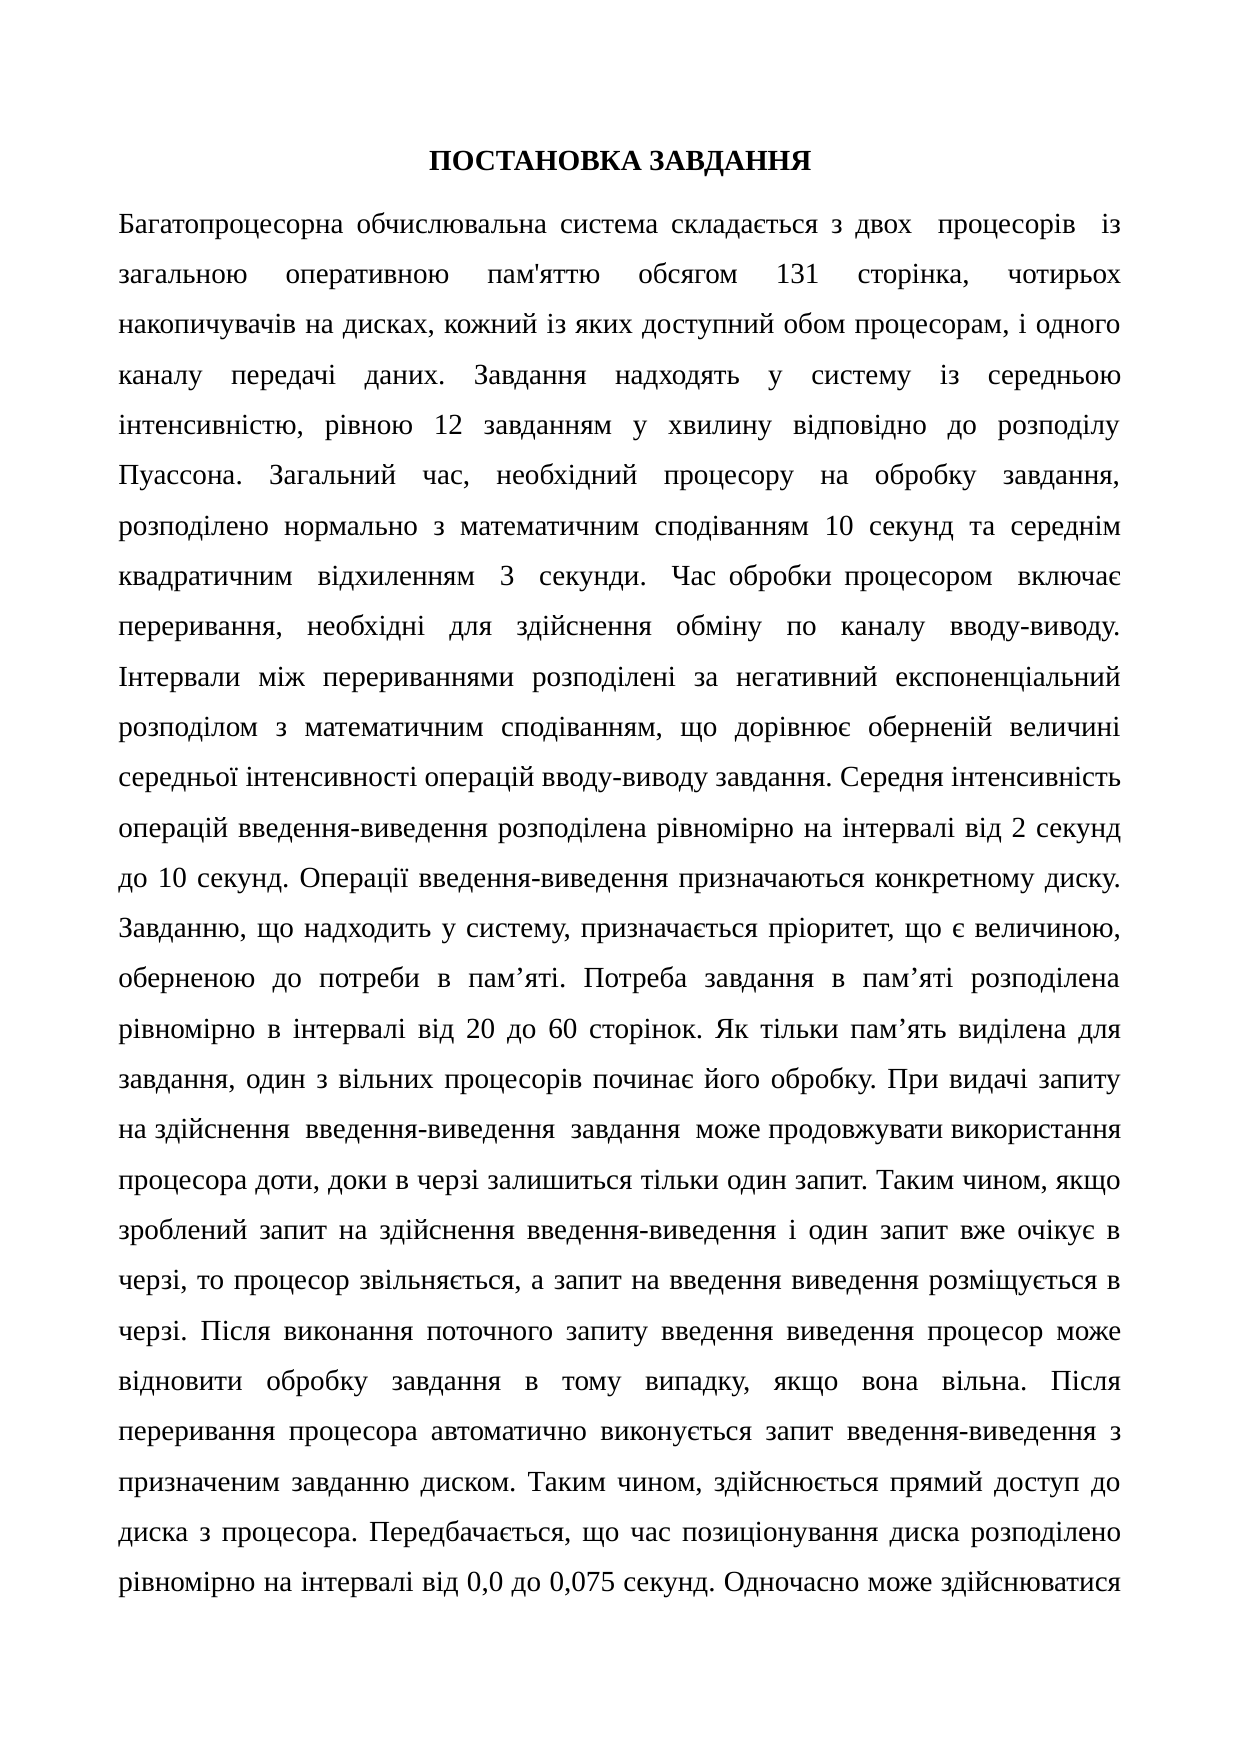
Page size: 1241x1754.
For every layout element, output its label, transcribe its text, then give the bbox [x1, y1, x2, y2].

subtitle Постановка завдання [118, 143, 1122, 177]
text Багатопроцесорна обчислювальна система складається з двох процесорів із загальною оперативною пам'яттю обсягом 131 сторінка, чотирьох накопичувачів на дисках, кожний із яких доступний обом процесорам, і одного каналу передачі даних. Завдання надходять у систему із середньою інтенсивністю, рівною 12 завданням у хвилину відповідно до розподілу Пуассона. Загальний час, необхідний процесору на обробку завдання, розподілено нормально з математичним сподіванням 10 секунд та середнім квадратичним відхиленням 3 секунди. Час обробки процесором включає переривання, необхідні для здійснення обміну по каналу вводу-виводу. Інтервали між перериваннями розподілені за негативний експоненціальний розподілом з математичним сподіванням, що дорівнює оберненій величині середньої інтенсивності операцій вводу-виводу завдання. Середня інтенсивність операцій введення-виведення розподілена рівномірно на інтервалі від 2 секунд до 10 секунд. Операції введення-виведення призначаються конкретному диску. Завданню, що надходить у систему, призначається пріоритет, що є величиною, оберненою до потреби в пам’яті. Потреба завдання в пам’яті розподілена рівномірно в інтервалі від 20 до 60 сторінок. Як тільки пам’ять виділена для завдання, один з вільних процесорів починає його обробку. При видачі запиту на здійснення введення-виведення завдання може продовжувати використання процесора доти, доки в черзі залишиться тільки один запит. Таким чином, якщо зроблений запит на здійснення введення-виведення і один запит вже очікує в черзі, то процесор звільняється, а запит на введення виведення розміщується в черзі. Після виконання поточного запиту введення виведення процесор може відновити обробку завдання в тому випадку, якщо вона вільна. Після переривання процесора автоматично виконується запит введення-виведення з призначеним завданню диском. Таким чином, здійснюється прямий доступ до диска з процесора. Передбачається, що час позиціонування диска розподілено рівномірно на інтервалі від 0,0 до 0,075 секунд. Одночасно може здійснюватися [118, 206, 1122, 1598]
